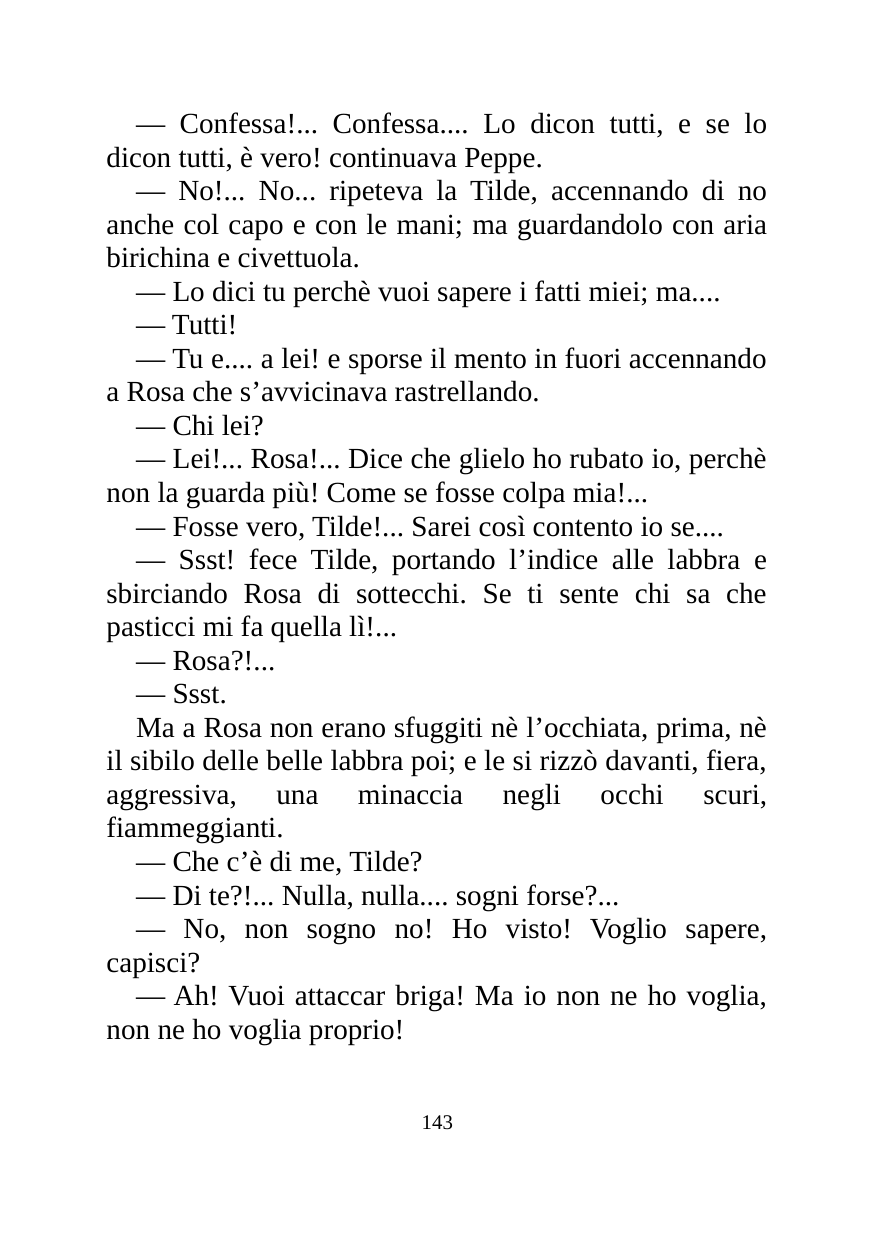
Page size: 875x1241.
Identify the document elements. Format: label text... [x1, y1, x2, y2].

text — Lei!... Rosa!... Dice che glielo ho rubato io, perchè non la guarda più! Come se fosse colpa mia!... [106, 442, 768, 509]
text — Di te?!... Nulla, nulla.... sogni forse?... [106, 878, 768, 911]
text — Confessa!... Confessa.... Lo dicon tutti, e se lo dicon tutti, è vero! continuava Peppe. [106, 106, 768, 173]
text — Tu e.... a lei! e sporse il mento in fuori accennando a Rosa che s’avvicinava rastrellando. [106, 341, 768, 408]
text — Fosse vero, Tilde!... Sarei così contento io se.... [106, 509, 768, 542]
text — Rosa?!... [106, 643, 768, 676]
text — No!... No... ripeteva la Tilde, accennando di no anche col capo e con le mani; ma guardandolo con aria birichina e civettuola. [106, 173, 768, 274]
text — Ssst! fece Tilde, portando l’indice alle labbra e sbirciando Rosa di sottecchi. Se ti sente chi sa che pasticci mi fa quella lì!... [106, 542, 768, 643]
text — Ah! Vuoi attaccar briga! Ma io non ne ho voglia, non ne ho voglia proprio! [106, 978, 768, 1045]
text — No, non sogno no! Ho visto! Voglio sapere, capisci? [106, 911, 768, 978]
text — Lo dici tu perchè vuoi sapere i fatti miei; ma.... [106, 274, 768, 307]
text — Ssst. [106, 676, 768, 710]
text Ma a Rosa non erano sfuggiti nè l’occhiata, prima, nè il sibilo delle belle labbra poi; e le si rizzò davanti, fiera, aggressiva, una minaccia negli occhi scuri, fiammeggianti. [106, 710, 768, 844]
text — Tutti! [106, 307, 768, 341]
text — Chi lei? [106, 408, 768, 442]
text — Che c’è di me, Tilde? [106, 844, 768, 878]
